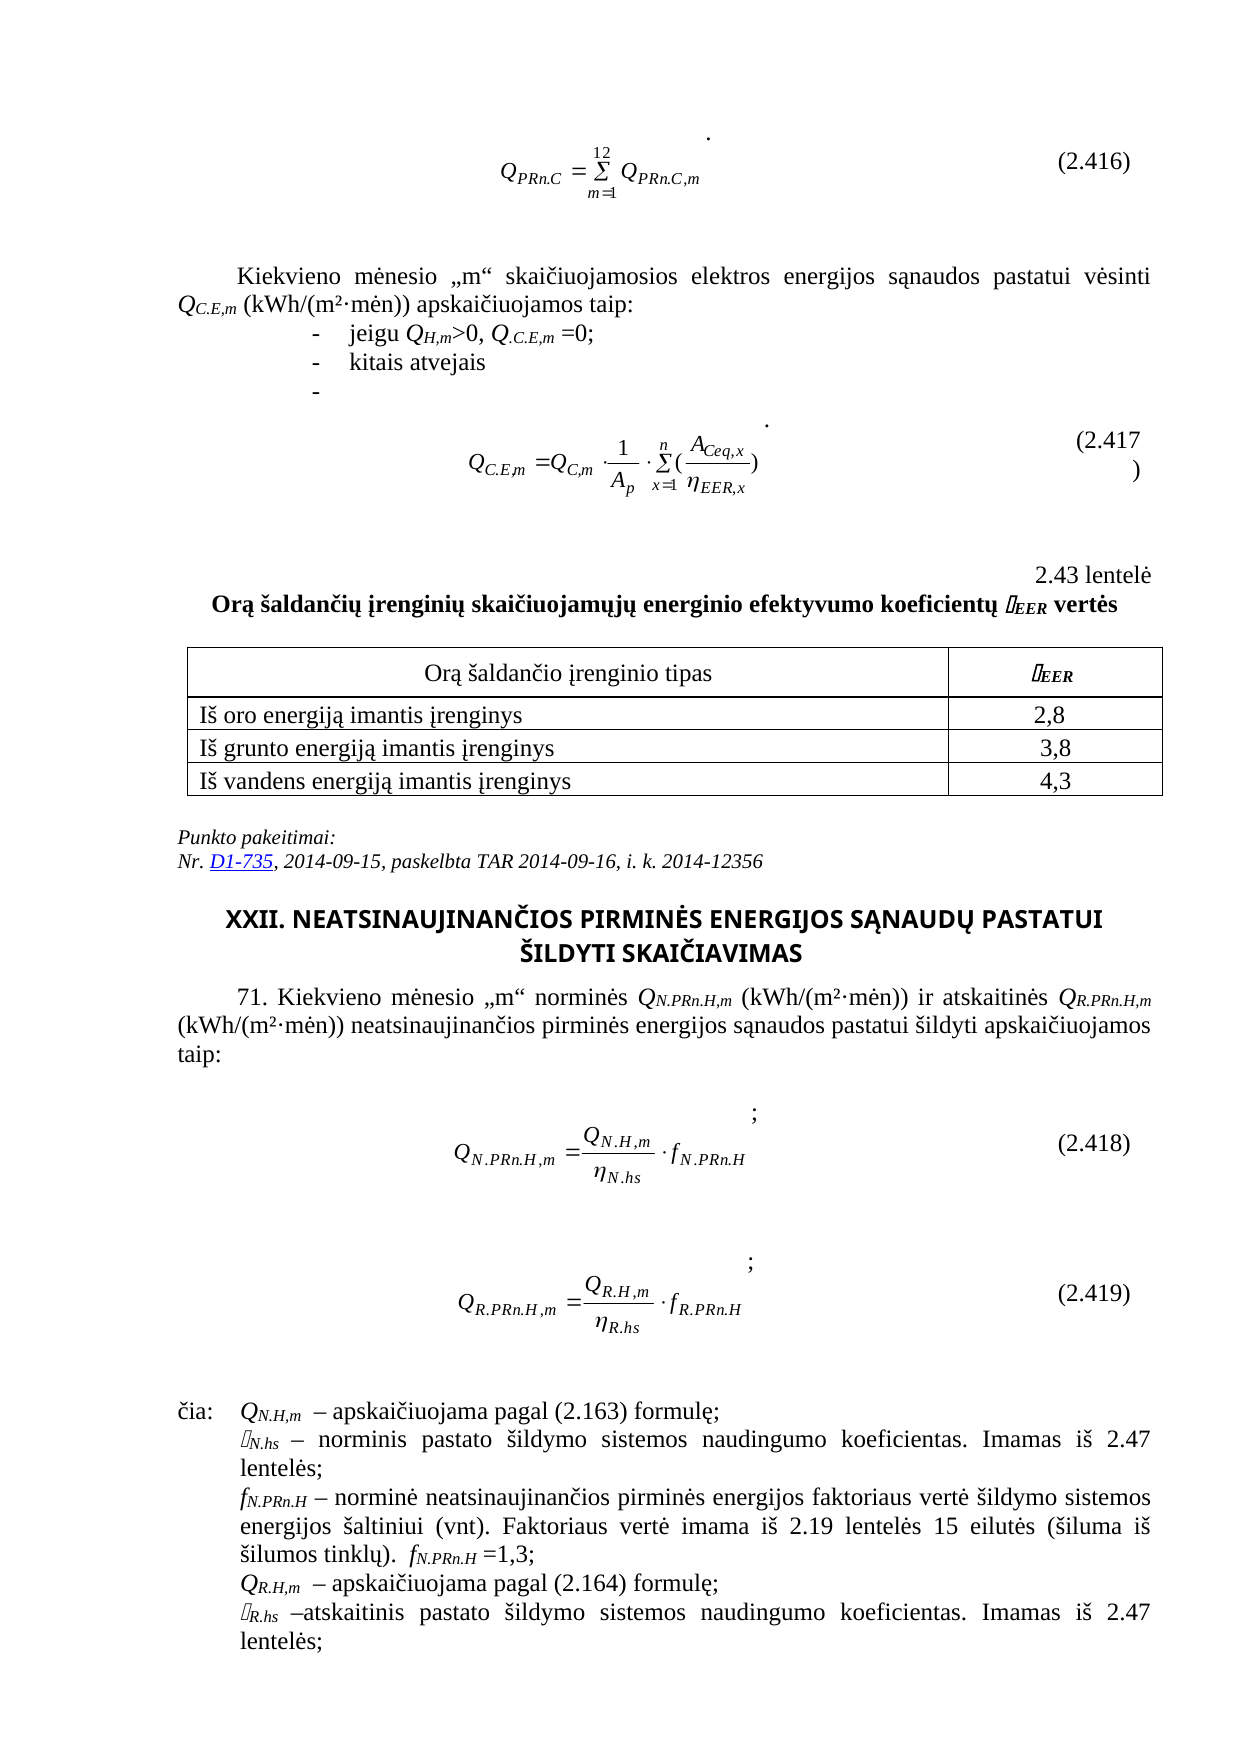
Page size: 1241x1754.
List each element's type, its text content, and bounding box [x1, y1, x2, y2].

text - kitais atvejais [312, 347, 1151, 376]
text Nr. D1-735, 2014-09-15, paskelbta TAR 2014-09-16, i. k. 2014-12356 [177, 849, 1151, 873]
table_header EER [949, 648, 1162, 696]
table_header (2.419) [1031, 1246, 1142, 1338]
text 71. Kiekvieno mėnesio „m“ norminės QN.PRn.H,m (kWh/(m²·mėn)) ir atskaitinės QR.PRn.H,m (kWh/(m²·mėn)) neatsinaujinančios pirminės energijos sąnaudos pastatui šildyti apskaičiuojamos taip: [177, 982, 1151, 1068]
text 2.43 lentelė [252, 560, 1151, 589]
text - jeigu QH,m>0, Q.C.E,m =0; [312, 318, 1151, 347]
table_header . [177, 405, 1058, 503]
table_header (2.416) [1031, 118, 1142, 203]
text QR.H,m – apskaičiuojama pagal (2.164) formulę; [240, 1568, 1151, 1597]
text fN.PRn.H – norminė neatsinaujinančios pirminės energijos faktoriaus vertė šildymo sistemos energijos šaltiniui (vnt). Faktoriaus vertė imama iš 2.19 lentelės 15 eilutės (šiluma iš šilumos tinklų). fN.PRn.H =1,3; [240, 1482, 1151, 1568]
table_header ; [177, 1246, 1031, 1338]
table_header (2.418) [1031, 1097, 1142, 1189]
text XXII. Neatsinaujinančios Pirminės energijos sąnaudų pastatui šildyti skaičiavimas [177, 902, 1151, 970]
table_cell Iš vandens energiją imantis įrenginys [188, 763, 948, 795]
text Punkto pakeitimai: [177, 825, 1151, 849]
text Orą šaldančių įrenginių skaičiuojamųjų energinio efektyvumo koeficientų EER vertės [177, 589, 1151, 618]
text - [312, 376, 1151, 404]
table_cell 4,3 [949, 763, 1162, 795]
table_header Orą šaldančio įrenginio tipas [188, 648, 948, 696]
text N.hs – norminis pastato šildymo sistemos naudingumo koeficientas. Imamas iš 2.47 lentelės; [240, 1424, 1151, 1482]
table_cell Iš grunto energiją imantis įrenginys [188, 730, 948, 762]
text čia: QN.H,m – apskaičiuojama pagal (2.163) formulę; [177, 1396, 1151, 1424]
table_cell 3,8 [949, 730, 1162, 762]
text Kiekvieno mėnesio „m“ skaičiuojamosios elektros energijos sąnaudos pastatui vėsinti QC.E,m (kWh/(m²·mėn)) apskaičiuojamos taip: [177, 261, 1151, 318]
table_cell Iš oro energiją imantis įrenginys [188, 698, 948, 729]
table_header (2.417) [1058, 405, 1151, 503]
table_cell 2,8 [949, 698, 1162, 729]
table_header . [177, 118, 1031, 203]
text R.hs –atskaitinis pastato šildymo sistemos naudingumo koeficientas. Imamas iš 2.47 lentelės; [240, 1597, 1151, 1654]
table_header ; [177, 1097, 1031, 1189]
